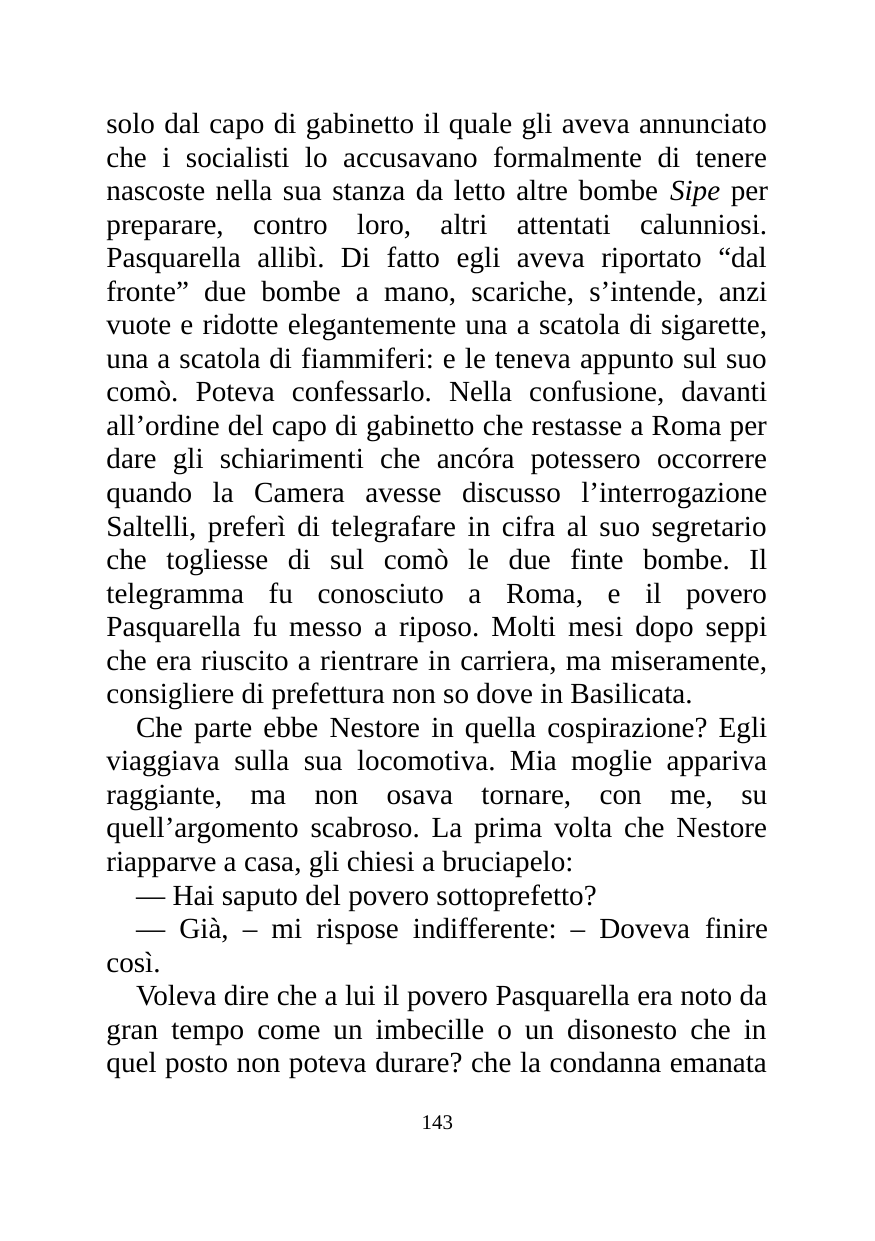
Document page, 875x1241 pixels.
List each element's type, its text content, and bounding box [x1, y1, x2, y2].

text Voleva dire che a lui il povero Pasquarella era noto da gran tempo come un imbecille o un disonesto che in quel posto non poteva durare? che la condanna emanata [106, 978, 768, 1079]
text — Hai saputo del povero sottoprefetto? [106, 878, 768, 911]
text Che parte ebbe Nestore in quella cospirazione? Egli viaggiava sulla sua locomotiva. Mia moglie appariva raggiante, ma non osava tornare, con me, su quell’argomento scabroso. La prima volta che Nestore riapparve a casa, gli chiesi a bruciapelo: [106, 710, 768, 878]
text — Già, – mi rispose indifferente: – Doveva finire così. [106, 911, 768, 978]
text solo dal capo di gabinetto il quale gli aveva annunciato che i socialisti lo accusavano formalmente di tenere nascoste nella sua stanza da letto altre bombe Sipe per preparare, contro loro, altri attentati calunniosi. Pasquarella allibì. Di fatto egli aveva riportato “dal fronte” due bombe a mano, scariche, s’intende, anzi vuote e ridotte elegantemente una a scatola di sigarette, una a scatola di fiammiferi: e le teneva appunto sul suo comò. Poteva confessarlo. Nella confusione, davanti all’ordine del capo di gabinetto che restasse a Roma per dare gli schiarimenti che ancóra potessero occorrere quando la Camera avesse discusso l’interrogazione Saltelli, preferì di telegrafare in cifra al suo segretario che togliesse di sul comò le due finte bombe. Il telegramma fu conosciuto a Roma, e il povero Pasquarella fu messo a riposo. Molti mesi dopo seppi che era riuscito a rientrare in carriera, ma miseramente, consigliere di prefettura non so dove in Basilicata. [106, 106, 768, 710]
